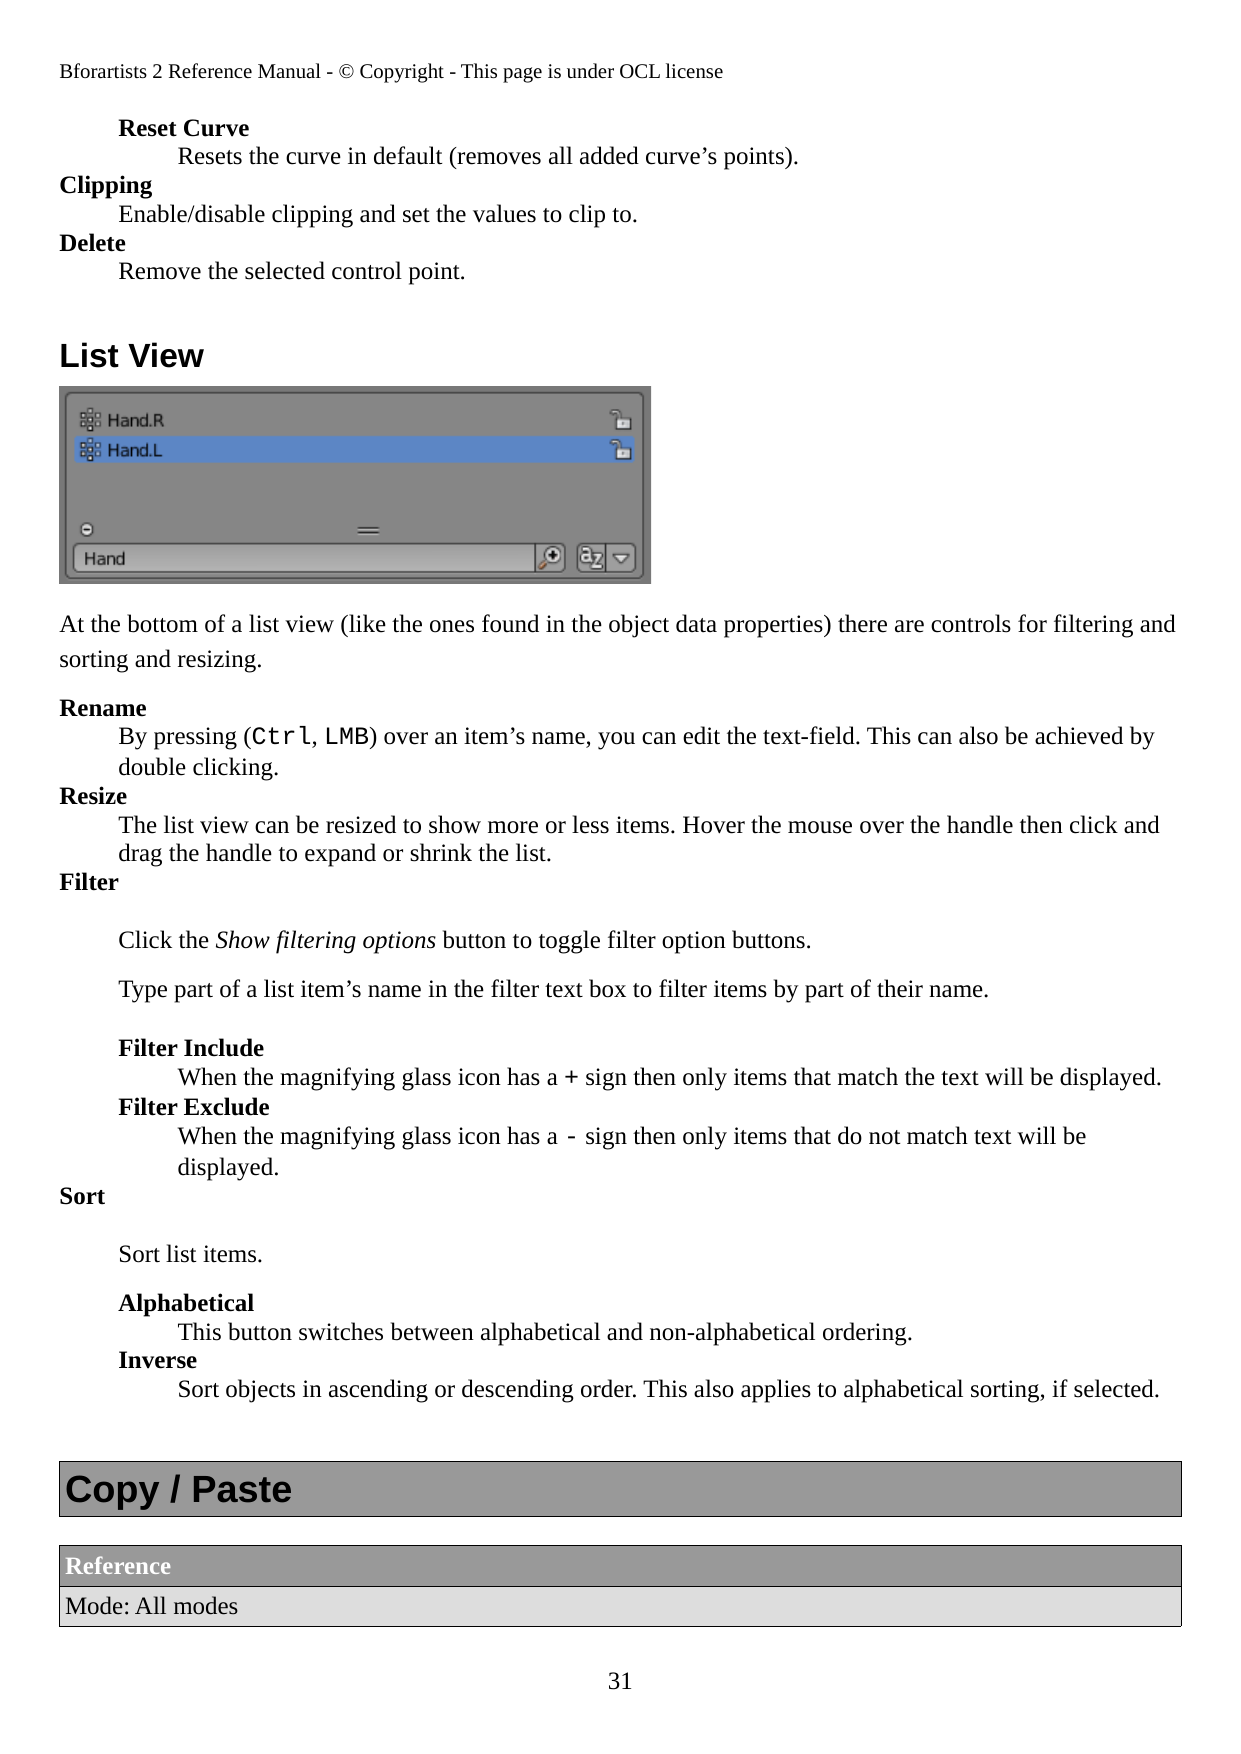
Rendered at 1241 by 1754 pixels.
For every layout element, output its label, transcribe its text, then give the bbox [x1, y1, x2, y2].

table_header Copy / Paste [60, 1462, 1181, 1516]
list This button switches between alphabetical and non-alphabetical ordering. [177, 1317, 1181, 1346]
subtitle Resize [59, 781, 1181, 810]
subtitle Sort [59, 1181, 1181, 1209]
text Sort list items. [118, 1239, 1181, 1268]
list Enable/disable clipping and set the values to clip to. [118, 199, 1181, 228]
list Resets the curve in default (removes all added curve’s points). [177, 141, 1181, 170]
list By pressing (Ctrl, LMB) over an item’s name, you can edit the text-field. This can also be achieved by double clicking. [118, 721, 1181, 781]
text At the bottom of a list view (like the ones found in the object data properties) there are controls for filtering and sorting and resizing. [59, 609, 1181, 672]
list The list view can be resized to show more or less items. Hover the mouse over the handle then click and drag the handle to expand or shrink the list. [118, 810, 1181, 867]
subtitle Alphabetical [118, 1288, 1181, 1317]
subtitle Reset Curve [118, 113, 1181, 141]
subtitle Filter Include [118, 1033, 1181, 1062]
subtitle Delete [59, 228, 1181, 256]
subtitle Clipping [59, 170, 1181, 199]
subtitle Rename [59, 693, 1181, 721]
list Type part of a list item’s name in the filter text box to filter items by part of their name. [118, 974, 1181, 1003]
table_header Reference [60, 1546, 1181, 1586]
list Sort objects in ascending or descending order. This also applies to alphabetical sorting, if selected. [177, 1374, 1181, 1403]
text Click the Show filtering options button to toggle filter option buttons. [118, 926, 1181, 954]
list When the magnifying glass icon has a - sign then only items that do not match text will be displayed. [177, 1121, 1181, 1181]
list Remove the selected control point. [118, 256, 1181, 285]
picture [59, 386, 652, 584]
table_cell Mode: All modes [60, 1587, 1181, 1626]
subtitle Filter Exclude [118, 1092, 1181, 1121]
list When the magnifying glass icon has a + sign then only items that match the text will be displayed. [177, 1062, 1181, 1092]
subtitle Filter [59, 867, 1181, 896]
subtitle List View [59, 335, 1181, 374]
subtitle Inverse [118, 1346, 1181, 1374]
